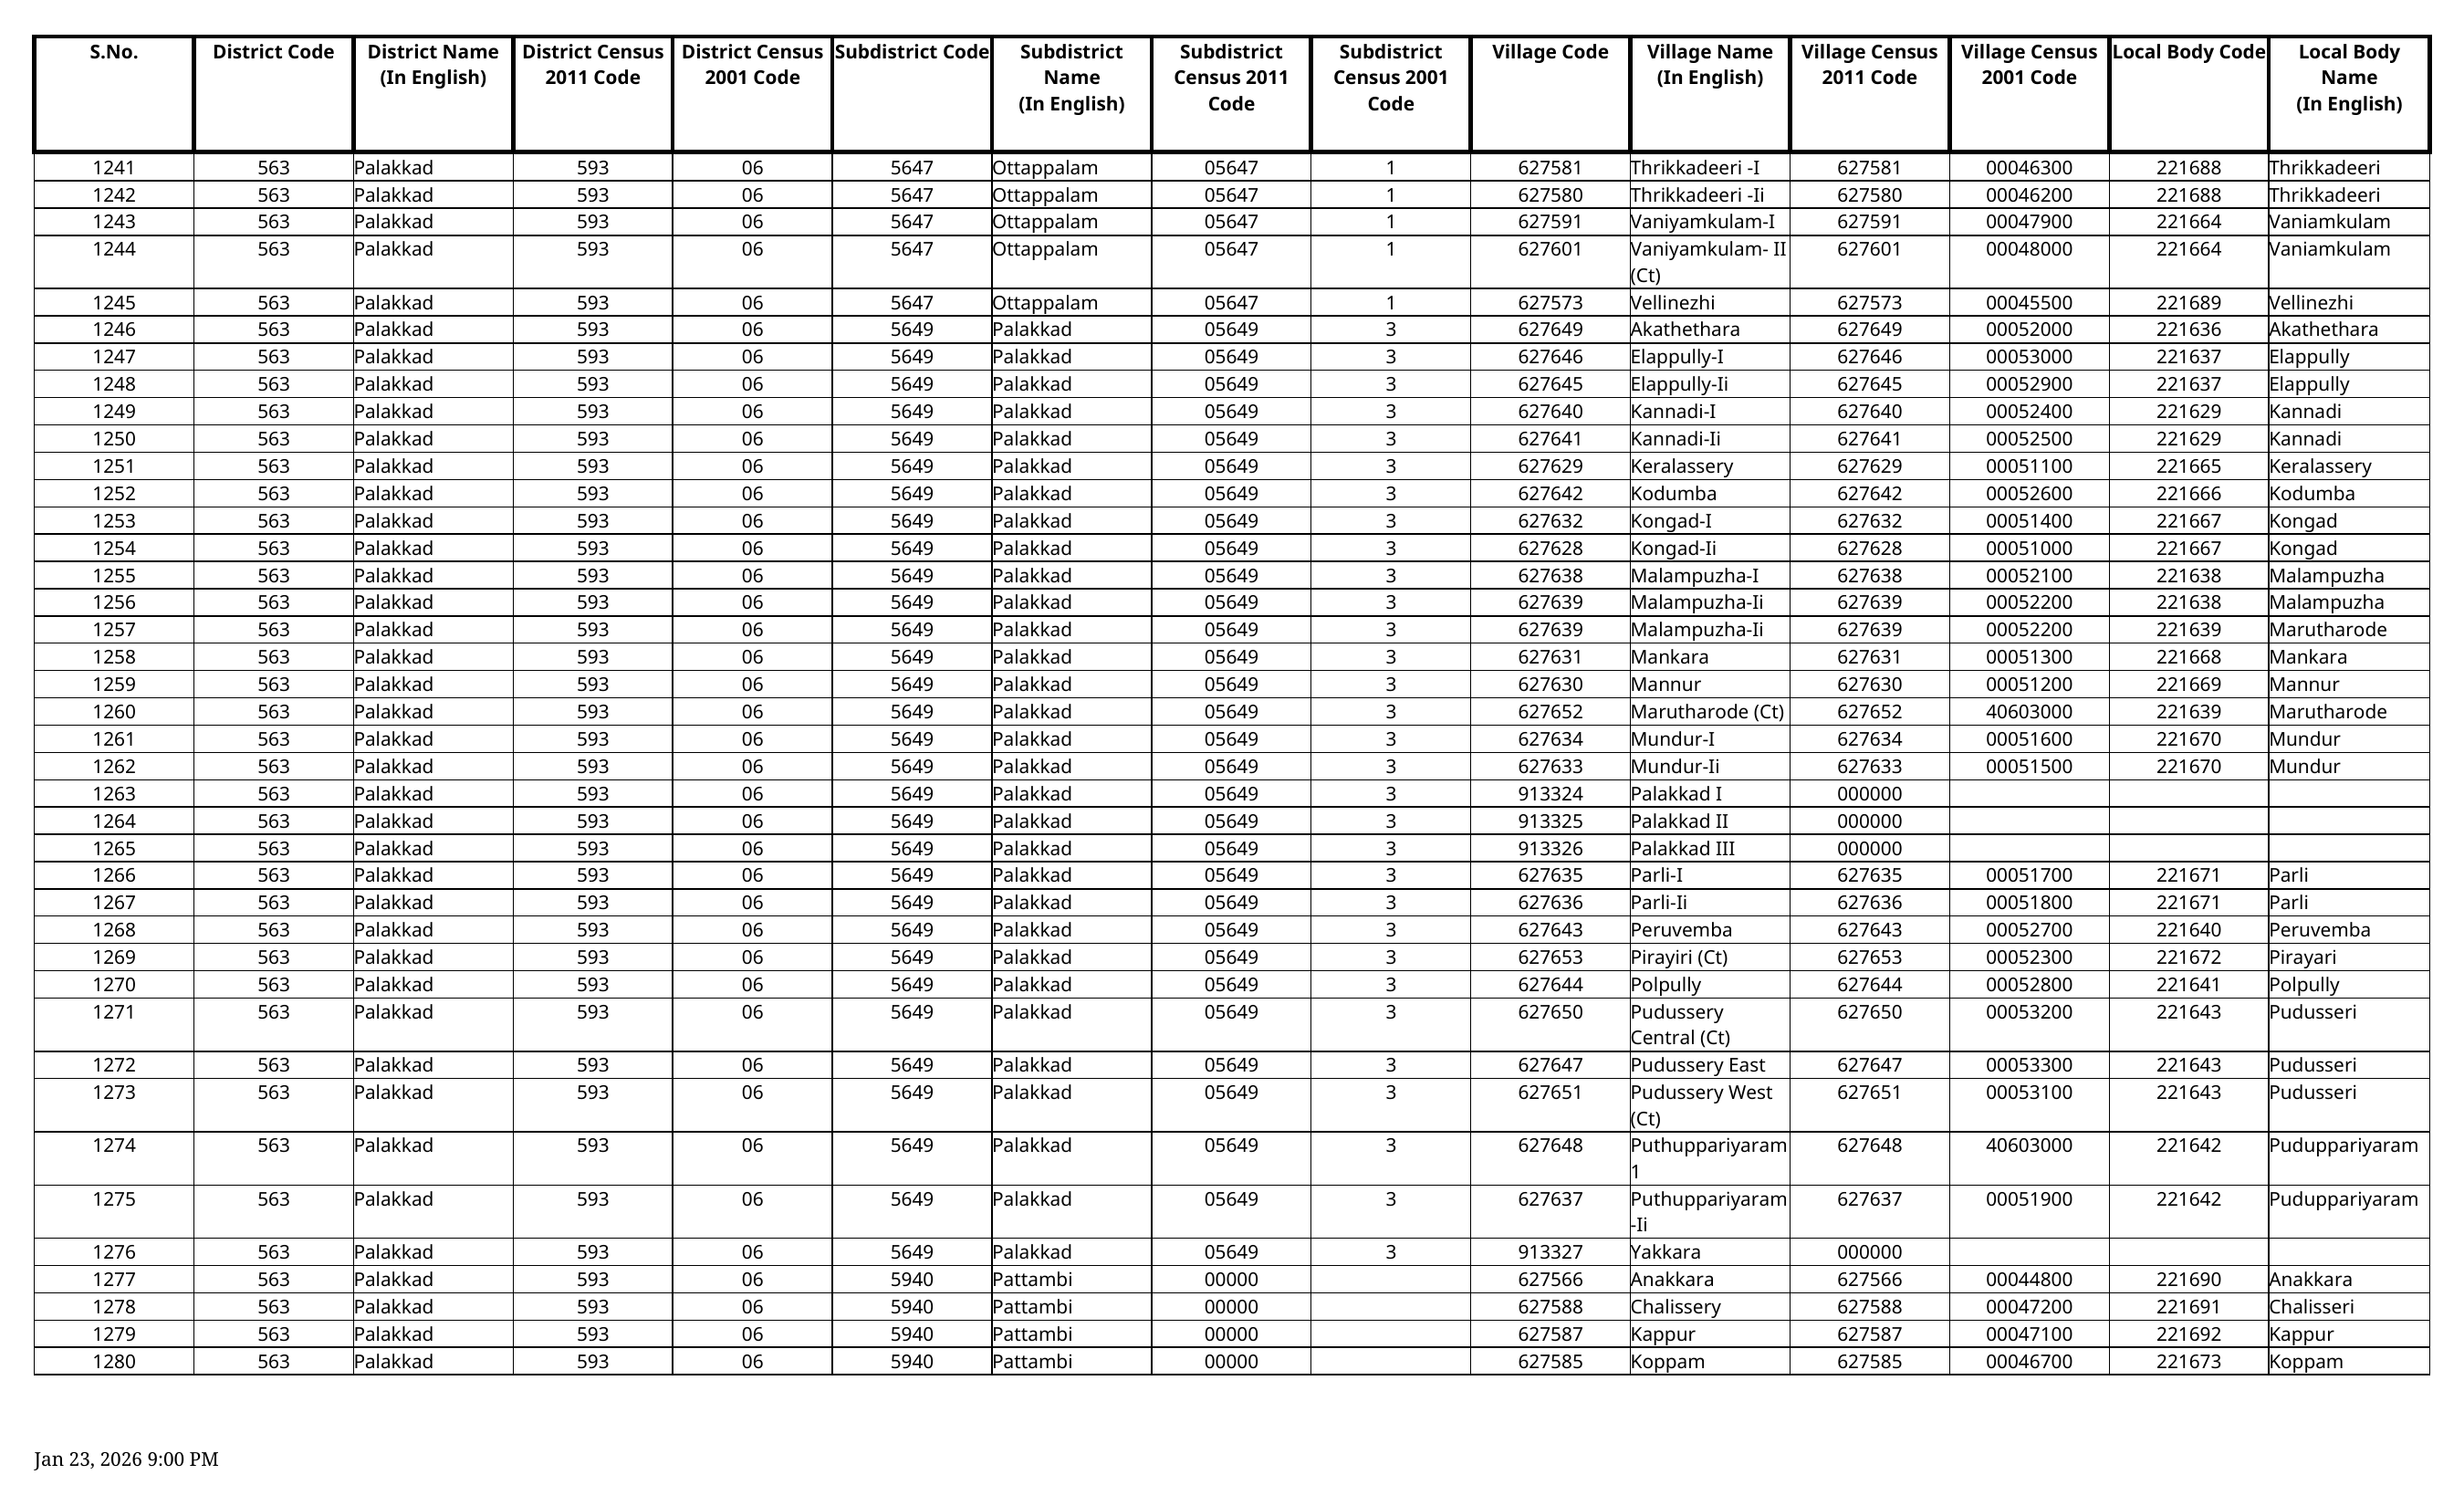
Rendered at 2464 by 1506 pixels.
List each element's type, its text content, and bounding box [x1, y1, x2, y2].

table_cell Palakkad [354, 944, 513, 970]
table_cell 00051100 [1950, 453, 2109, 478]
table_header 1253 [35, 507, 193, 533]
table_cell 563 [194, 1321, 353, 1346]
table_cell Pudusseri [2270, 1052, 2429, 1078]
table_cell Mundur-Ii [1631, 753, 1790, 779]
table_cell 627585 [1471, 1348, 1630, 1374]
table_cell 05649 [1153, 617, 1310, 643]
table_cell 00000 [1153, 1348, 1310, 1374]
table_cell 627588 [1791, 1293, 1949, 1320]
table_header 1254 [35, 535, 193, 560]
table_cell 627585 [1791, 1348, 1949, 1374]
table_cell Elappully [2270, 344, 2429, 370]
table_cell 05647 [1153, 289, 1310, 315]
table_cell 221688 [2110, 182, 2268, 207]
table_cell 221670 [2110, 726, 2268, 751]
table_cell 06 [673, 453, 831, 478]
table_cell 593 [514, 562, 672, 588]
table_cell 06 [673, 1133, 831, 1184]
table_cell 563 [194, 643, 353, 670]
table_cell Parli-I [1631, 863, 1790, 888]
table_cell Palakkad [993, 507, 1151, 533]
table_cell 3 [1311, 1186, 1470, 1238]
table_header 1250 [35, 425, 193, 452]
table_cell 563 [194, 1079, 353, 1131]
table_cell 00052100 [1950, 562, 2109, 588]
table_cell 221639 [2110, 698, 2268, 725]
table_cell 05649 [1153, 780, 1310, 806]
table_cell 593 [514, 1321, 672, 1346]
table_cell 06 [673, 916, 831, 943]
table_cell 593 [514, 1133, 672, 1184]
table_cell Palakkad [993, 944, 1151, 970]
table_cell Palakkad [354, 1079, 513, 1131]
table_cell Palakkad [354, 617, 513, 643]
table_cell 221669 [2110, 671, 2268, 697]
table_cell Palakkad [354, 590, 513, 615]
table_header Subdistrict Name (In English) [994, 38, 1150, 150]
table_header 1279 [35, 1321, 193, 1346]
table_cell 3 [1311, 317, 1470, 342]
table_cell 563 [194, 1186, 353, 1238]
table_cell Anakkara [1631, 1266, 1790, 1292]
table_cell Pirayari [2270, 944, 2429, 970]
table_cell 00047200 [1950, 1293, 2109, 1320]
table_cell 40603000 [1950, 698, 2109, 725]
table_cell Pudusseri [2270, 1079, 2429, 1131]
table_cell 3 [1311, 999, 1470, 1051]
table_cell 00051000 [1950, 535, 2109, 560]
table_cell 5649 [833, 999, 991, 1051]
table_cell Palakkad [993, 835, 1151, 861]
table_cell 627628 [1471, 535, 1630, 560]
table_cell 563 [194, 1133, 353, 1184]
table_cell 627601 [1791, 236, 1949, 288]
table_cell Kongad [2270, 535, 2429, 560]
table_cell [2270, 835, 2429, 861]
table_cell Chalisseri [2270, 1293, 2429, 1320]
table_cell 593 [514, 780, 672, 806]
table_cell 3 [1311, 344, 1470, 370]
table_cell 627587 [1471, 1321, 1630, 1346]
table_cell Palakkad [354, 916, 513, 943]
table_cell 563 [194, 1052, 353, 1078]
table_cell [2110, 1239, 2268, 1265]
table_header Subdistrict Code [834, 38, 990, 150]
table_cell Malampuzha-Ii [1631, 590, 1790, 615]
table_cell 627639 [1471, 617, 1630, 643]
table_cell 5649 [833, 890, 991, 915]
table_header District Code [196, 38, 351, 150]
table_cell 913325 [1471, 808, 1630, 833]
table_cell 563 [194, 1293, 353, 1320]
table_cell 221640 [2110, 916, 2268, 943]
table_header District Name (In English) [356, 38, 511, 150]
table_cell 563 [194, 507, 353, 533]
table_cell [35, 1211, 193, 1238]
table_cell Anakkara [2270, 1266, 2429, 1292]
table_cell Polpully [2270, 971, 2429, 998]
table_cell 1 [1311, 209, 1470, 235]
table_cell 5940 [833, 1293, 991, 1320]
table_cell 3 [1311, 890, 1470, 915]
table_cell 06 [673, 643, 831, 670]
table_cell [2110, 780, 2268, 806]
table_cell 627580 [1471, 182, 1630, 207]
table_cell Kongad-I [1631, 507, 1790, 533]
table_cell 593 [514, 590, 672, 615]
table_cell 06 [673, 835, 831, 861]
table_cell 3 [1311, 671, 1470, 697]
table_cell Palakkad [354, 726, 513, 751]
table_cell 593 [514, 209, 672, 235]
table_cell Palakkad [993, 453, 1151, 478]
table_cell 221642 [2110, 1186, 2268, 1238]
table_cell 627647 [1791, 1052, 1949, 1078]
table_cell [1311, 1266, 1470, 1292]
table_cell 593 [514, 835, 672, 861]
table_cell Elappully-Ii [1631, 371, 1790, 397]
table_header 1258 [35, 643, 193, 670]
table_cell 05649 [1153, 344, 1310, 370]
table_cell 593 [514, 535, 672, 560]
table_cell 221665 [2110, 453, 2268, 478]
table_cell Palakkad [354, 1186, 513, 1238]
table_cell 06 [673, 154, 831, 180]
table_cell 00051200 [1950, 671, 2109, 697]
table_cell 627601 [1471, 236, 1630, 288]
table_cell Malampuzha [2270, 590, 2429, 615]
table_cell 563 [194, 289, 353, 315]
table_cell 00052300 [1950, 944, 2109, 970]
table_cell 5649 [833, 398, 991, 424]
table_cell 593 [514, 863, 672, 888]
table_cell 627638 [1471, 562, 1630, 588]
table_cell 627649 [1471, 317, 1630, 342]
table_cell 05649 [1153, 944, 1310, 970]
table_cell 221667 [2110, 507, 2268, 533]
table_cell 563 [194, 535, 353, 560]
table_cell 05649 [1153, 480, 1310, 506]
table_cell Palakkad [354, 453, 513, 478]
table_cell 05649 [1153, 890, 1310, 915]
table_cell 06 [673, 1079, 831, 1131]
table_cell Keralassery [1631, 453, 1790, 478]
table_cell Palakkad [354, 698, 513, 725]
table_cell 627644 [1471, 971, 1630, 998]
table_cell Kappur [2270, 1321, 2429, 1346]
table_cell Palakkad [993, 398, 1151, 424]
table_cell 627566 [1791, 1266, 1949, 1292]
table_cell Ottappalam [993, 182, 1151, 207]
table_cell 06 [673, 808, 831, 833]
table_cell 5649 [833, 726, 991, 751]
table_cell 221636 [2110, 317, 2268, 342]
table_cell Thrikkadeeri -Ii [1631, 182, 1790, 207]
table_cell 5649 [833, 808, 991, 833]
table_cell Palakkad [354, 154, 513, 180]
table_cell 3 [1311, 425, 1470, 452]
table_cell 1 [1311, 236, 1470, 288]
table_cell Peruvemba [1631, 916, 1790, 943]
table_cell Thrikkadeeri -I [1631, 154, 1790, 180]
table_cell 563 [194, 590, 353, 615]
table_cell 593 [514, 1239, 672, 1265]
table_cell 627630 [1471, 671, 1630, 697]
table_header Subdistrict Census 2011 Code [1154, 38, 1309, 150]
table_cell [1311, 1321, 1470, 1346]
table_cell [1950, 780, 2109, 806]
table_cell 627650 [1791, 999, 1949, 1051]
table_cell Mundur-I [1631, 726, 1790, 751]
table_cell Mundur [2270, 753, 2429, 779]
table_header 1275 [35, 1186, 193, 1211]
table_cell 627653 [1471, 944, 1630, 970]
table_cell 06 [673, 507, 831, 533]
table_header 1278 [35, 1293, 193, 1320]
table_cell Pudussery West (Ct) [1631, 1079, 1790, 1131]
table_cell 06 [673, 1348, 831, 1374]
table_cell 5940 [833, 1321, 991, 1346]
table_cell 221691 [2110, 1293, 2268, 1320]
table_cell 627639 [1791, 617, 1949, 643]
table_cell 221692 [2110, 1321, 2268, 1346]
table_cell 627591 [1791, 209, 1949, 235]
table_cell 05647 [1153, 182, 1310, 207]
table_cell 3 [1311, 698, 1470, 725]
table_cell 06 [673, 944, 831, 970]
table_cell Pudussery East [1631, 1052, 1790, 1078]
table_cell Palakkad [993, 617, 1151, 643]
table_cell 3 [1311, 562, 1470, 588]
table_cell 563 [194, 999, 353, 1051]
table_cell Palakkad [354, 1348, 513, 1374]
table_cell 00044800 [1950, 1266, 2109, 1292]
table_header 1270 [35, 971, 193, 998]
table_cell [1311, 1293, 1470, 1320]
table_cell 5649 [833, 1186, 991, 1238]
table_cell 627573 [1791, 289, 1949, 315]
table_cell 05649 [1153, 698, 1310, 725]
table_cell 00000 [1153, 1293, 1310, 1320]
table_cell 627630 [1791, 671, 1949, 697]
table_cell 627647 [1471, 1052, 1630, 1078]
table_cell 563 [194, 154, 353, 180]
table_cell Kannadi-I [1631, 398, 1790, 424]
table_cell 593 [514, 371, 672, 397]
table_cell 06 [673, 236, 831, 288]
table_cell Palakkad [354, 236, 513, 288]
table_cell Pudusseri [2270, 999, 2429, 1051]
table_cell 05649 [1153, 1052, 1310, 1078]
table_cell Pudussery Central (Ct) [1631, 999, 1790, 1051]
table_header 1277 [35, 1266, 193, 1292]
table_cell 00052800 [1950, 971, 2109, 998]
table_cell Palakkad [993, 1052, 1151, 1078]
table_cell 06 [673, 209, 831, 235]
table_cell Kodumba [1631, 480, 1790, 506]
table_cell 593 [514, 344, 672, 370]
table_cell 05647 [1153, 236, 1310, 288]
table_cell 593 [514, 236, 672, 288]
table_cell 00048000 [1950, 236, 2109, 288]
table_cell 3 [1311, 863, 1470, 888]
table_cell 627591 [1471, 209, 1630, 235]
table_cell 627566 [1471, 1266, 1630, 1292]
table_header 1243 [35, 209, 193, 235]
table_cell 5647 [833, 236, 991, 288]
table_cell 221664 [2110, 209, 2268, 235]
table_cell 05649 [1153, 371, 1310, 397]
table_cell 593 [514, 453, 672, 478]
table_header 1262 [35, 753, 193, 779]
table_cell 06 [673, 1052, 831, 1078]
table_header Local Body Name (In English) [2271, 38, 2427, 150]
table_header 1260 [35, 698, 193, 725]
table_cell 05649 [1153, 453, 1310, 478]
table_cell 563 [194, 562, 353, 588]
table_header 1255 [35, 562, 193, 588]
table_cell 563 [194, 371, 353, 397]
table_header 1249 [35, 398, 193, 424]
table_header 1267 [35, 890, 193, 915]
table_cell 000000 [1791, 1239, 1949, 1265]
table_cell 563 [194, 1348, 353, 1374]
table_cell Palakkad [993, 671, 1151, 697]
table_header 1271 [35, 999, 193, 1024]
table_cell 5649 [833, 1052, 991, 1078]
table_cell 06 [673, 289, 831, 315]
table_cell Palakkad [993, 1079, 1151, 1131]
table_cell 627629 [1791, 453, 1949, 478]
table_cell [1950, 1239, 2109, 1265]
table_cell 06 [673, 698, 831, 725]
table_cell 5649 [833, 780, 991, 806]
table_cell 05649 [1153, 562, 1310, 588]
table_cell 593 [514, 726, 672, 751]
table_cell 06 [673, 371, 831, 397]
table_cell 593 [514, 1079, 672, 1131]
table_cell 627639 [1471, 590, 1630, 615]
table_cell 627636 [1791, 890, 1949, 915]
table_cell Pattambi [993, 1348, 1151, 1374]
table_cell 563 [194, 617, 353, 643]
table_cell 05649 [1153, 643, 1310, 670]
table_cell Pattambi [993, 1266, 1151, 1292]
table_cell 3 [1311, 643, 1470, 670]
table_header 1263 [35, 780, 193, 806]
table_cell 3 [1311, 371, 1470, 397]
table_cell 593 [514, 507, 672, 533]
table_cell 593 [514, 617, 672, 643]
table_cell 627642 [1471, 480, 1630, 506]
table_cell Palakkad [993, 535, 1151, 560]
table_cell 563 [194, 671, 353, 697]
table_cell 563 [194, 317, 353, 342]
table_cell Puthuppariyaram 1 [1631, 1133, 1790, 1184]
table_cell 06 [673, 753, 831, 779]
table_cell 40603000 [1950, 1133, 2109, 1184]
table_cell 05649 [1153, 726, 1310, 751]
table_header 1264 [35, 808, 193, 833]
table_cell 1 [1311, 182, 1470, 207]
table_header 1274 [35, 1133, 193, 1158]
table_cell Marutharode [2270, 617, 2429, 643]
table_cell 627644 [1791, 971, 1949, 998]
table_cell Kannadi [2270, 398, 2429, 424]
table_cell 05649 [1153, 590, 1310, 615]
table_cell 221688 [2110, 154, 2268, 180]
table_cell 221638 [2110, 590, 2268, 615]
table_cell Palakkad [354, 317, 513, 342]
table_cell Kodumba [2270, 480, 2429, 506]
table_cell 627628 [1791, 535, 1949, 560]
table_cell 5649 [833, 1239, 991, 1265]
table_cell 593 [514, 182, 672, 207]
table_cell 221671 [2110, 863, 2268, 888]
table_cell 5649 [833, 643, 991, 670]
table_cell Kannadi-Ii [1631, 425, 1790, 452]
table_cell 3 [1311, 617, 1470, 643]
table_cell 06 [673, 480, 831, 506]
table_cell 563 [194, 726, 353, 751]
table_cell 06 [673, 890, 831, 915]
table_cell Koppam [1631, 1348, 1790, 1374]
table_cell 221689 [2110, 289, 2268, 315]
table_cell 06 [673, 590, 831, 615]
table_cell 593 [514, 999, 672, 1051]
table_cell 627580 [1791, 182, 1949, 207]
table_cell 563 [194, 971, 353, 998]
table_cell 06 [673, 425, 831, 452]
table_cell 627643 [1471, 916, 1630, 943]
table_cell 221666 [2110, 480, 2268, 506]
table_cell 563 [194, 835, 353, 861]
table_cell 00051600 [1950, 726, 2109, 751]
table_cell 627653 [1791, 944, 1949, 970]
table_header Local Body Code [2112, 38, 2267, 150]
table_cell 593 [514, 1266, 672, 1292]
table_cell [1950, 835, 2109, 861]
table_cell 563 [194, 753, 353, 779]
table_cell 3 [1311, 916, 1470, 943]
table_cell Palakkad [354, 863, 513, 888]
table_cell 627631 [1791, 643, 1949, 670]
table_cell 627638 [1791, 562, 1949, 588]
table_cell Palakkad [993, 971, 1151, 998]
table_header 1266 [35, 863, 193, 888]
table_cell 593 [514, 890, 672, 915]
table_cell 563 [194, 780, 353, 806]
table_cell 06 [673, 1293, 831, 1320]
table_cell Thrikkadeeri [2270, 154, 2429, 180]
table_cell 627651 [1791, 1079, 1949, 1131]
table_cell 3 [1311, 1133, 1470, 1184]
table_cell 627640 [1471, 398, 1630, 424]
table_cell Palakkad [354, 480, 513, 506]
table_cell 563 [194, 425, 353, 452]
table_cell Puthuppariyaram-Ii [1631, 1186, 1790, 1238]
table_cell 5649 [833, 590, 991, 615]
table_cell 05649 [1153, 1079, 1310, 1131]
table_cell 563 [194, 236, 353, 288]
table_cell 06 [673, 863, 831, 888]
table_cell 627581 [1791, 154, 1949, 180]
table_cell 05649 [1153, 916, 1310, 943]
table_cell Palakkad [993, 371, 1151, 397]
table_header 1261 [35, 726, 193, 751]
table_cell Palakkad [354, 753, 513, 779]
table_cell 05649 [1153, 507, 1310, 533]
table_header 1242 [35, 182, 193, 207]
table_cell [2270, 1239, 2429, 1265]
table_cell 563 [194, 863, 353, 888]
table_cell 05649 [1153, 1133, 1310, 1184]
table_cell 627646 [1791, 344, 1949, 370]
table_cell 627631 [1471, 643, 1630, 670]
table_cell 221629 [2110, 425, 2268, 452]
table_cell 06 [673, 999, 831, 1051]
table_cell 221664 [2110, 236, 2268, 288]
table_cell 627640 [1791, 398, 1949, 424]
table_cell 5649 [833, 425, 991, 452]
table_cell Ottappalam [993, 236, 1151, 288]
table_cell 221643 [2110, 1079, 2268, 1131]
table_header 1280 [35, 1348, 193, 1374]
table_cell 5649 [833, 753, 991, 779]
table_cell Pattambi [993, 1321, 1151, 1346]
table_cell 05647 [1153, 209, 1310, 235]
table_cell 00051900 [1950, 1186, 2109, 1238]
table_cell [2270, 780, 2429, 806]
table_cell 5649 [833, 835, 991, 861]
table_cell 563 [194, 1266, 353, 1292]
table_cell 5647 [833, 154, 991, 180]
table_cell Palakkad [354, 289, 513, 315]
table_cell 563 [194, 453, 353, 478]
table_cell Palakkad III [1631, 835, 1790, 861]
table_cell 3 [1311, 507, 1470, 533]
table_cell 563 [194, 944, 353, 970]
table_cell 3 [1311, 1052, 1470, 1078]
table_cell 627637 [1471, 1186, 1630, 1238]
table_cell 593 [514, 1052, 672, 1078]
table_cell Kannadi [2270, 425, 2429, 452]
table_cell Mankara [1631, 643, 1790, 670]
table_cell 563 [194, 916, 353, 943]
table_cell Akathethara [2270, 317, 2429, 342]
table_cell 05649 [1153, 398, 1310, 424]
table_cell 1 [1311, 289, 1470, 315]
table_cell Vaniamkulam [2270, 209, 2429, 235]
table_cell [2270, 808, 2429, 833]
table_cell Ottappalam [993, 154, 1151, 180]
table_cell 05649 [1153, 671, 1310, 697]
table_cell 627632 [1791, 507, 1949, 533]
table_cell Palakkad [993, 698, 1151, 725]
table_header 1248 [35, 371, 193, 397]
table_cell Palakkad [354, 398, 513, 424]
table_cell 05649 [1153, 999, 1310, 1051]
table_header 1246 [35, 317, 193, 342]
table_cell Palakkad [354, 999, 513, 1051]
table_cell 00046200 [1950, 182, 2109, 207]
table_header District Census 2001 Code [674, 38, 830, 150]
table_cell Palakkad [354, 535, 513, 560]
table_cell Yakkara [1631, 1239, 1790, 1265]
table_cell 563 [194, 182, 353, 207]
table_cell [2110, 808, 2268, 833]
table_cell Palakkad [354, 1052, 513, 1078]
table_cell Pirayiri (Ct) [1631, 944, 1790, 970]
table_cell Parli [2270, 863, 2429, 888]
table_cell 00047100 [1950, 1321, 2109, 1346]
table_cell 3 [1311, 480, 1470, 506]
table_cell 593 [514, 944, 672, 970]
table_cell Peruvemba [2270, 916, 2429, 943]
table_cell Palakkad [354, 371, 513, 397]
table_cell [1950, 808, 2109, 833]
table_cell Palakkad [354, 344, 513, 370]
table_cell Mannur [1631, 671, 1790, 697]
table_cell 05649 [1153, 1186, 1310, 1238]
table_cell 221668 [2110, 643, 2268, 670]
table_cell 563 [194, 890, 353, 915]
table_cell 5649 [833, 944, 991, 970]
table_header 1244 [35, 236, 193, 262]
table_cell Palakkad [993, 643, 1151, 670]
table_cell 5940 [833, 1348, 991, 1374]
table_cell [35, 1024, 193, 1051]
table_cell Akathethara [1631, 317, 1790, 342]
table_cell Palakkad [993, 562, 1151, 588]
table_cell Mannur [2270, 671, 2429, 697]
table_cell 221667 [2110, 535, 2268, 560]
table_cell 00046300 [1950, 154, 2109, 180]
table_cell 5649 [833, 371, 991, 397]
table_cell Palakkad [993, 780, 1151, 806]
table_cell 627650 [1471, 999, 1630, 1051]
table_cell 3 [1311, 1079, 1470, 1131]
table_cell 627649 [1791, 317, 1949, 342]
table_cell Palakkad [354, 182, 513, 207]
table_cell 563 [194, 398, 353, 424]
table_cell 627641 [1471, 425, 1630, 452]
table_cell 3 [1311, 590, 1470, 615]
table_cell Palakkad [354, 209, 513, 235]
table_cell 05649 [1153, 1239, 1310, 1265]
table_cell 06 [673, 1266, 831, 1292]
table_cell 913327 [1471, 1239, 1630, 1265]
table_cell Palakkad [354, 808, 513, 833]
table_cell 593 [514, 480, 672, 506]
table_cell 627637 [1791, 1186, 1949, 1238]
table_cell 627645 [1471, 371, 1630, 397]
table_cell 00051700 [1950, 863, 2109, 888]
table_cell 627634 [1791, 726, 1949, 751]
table_cell 627587 [1791, 1321, 1949, 1346]
table_cell 5649 [833, 507, 991, 533]
table_cell 5647 [833, 209, 991, 235]
table_cell 06 [673, 398, 831, 424]
table_cell Thrikkadeeri [2270, 182, 2429, 207]
table_cell 563 [194, 344, 353, 370]
table_cell 06 [673, 182, 831, 207]
table_cell Palakkad [993, 890, 1151, 915]
table_cell Palakkad [993, 480, 1151, 506]
table_cell 00052400 [1950, 398, 2109, 424]
table_cell 5649 [833, 535, 991, 560]
table_cell 00045500 [1950, 289, 2109, 315]
table_cell Malampuzha [2270, 562, 2429, 588]
table_cell Palakkad [993, 425, 1151, 452]
table_cell Parli [2270, 890, 2429, 915]
table_cell Palakkad [993, 1186, 1151, 1238]
table_header Village Census 2011 Code [1792, 38, 1947, 150]
table_cell Palakkad [993, 726, 1151, 751]
table_cell Palakkad [993, 590, 1151, 615]
table_cell 627642 [1791, 480, 1949, 506]
table_cell 221642 [2110, 1133, 2268, 1184]
table_cell Ottappalam [993, 209, 1151, 235]
table_cell Elappully [2270, 371, 2429, 397]
table_header District Census 2011 Code [516, 38, 671, 150]
table_cell 05649 [1153, 425, 1310, 452]
table_cell 221670 [2110, 753, 2268, 779]
table_cell 3 [1311, 726, 1470, 751]
table_cell 593 [514, 698, 672, 725]
table_cell Polpully [1631, 971, 1790, 998]
table_cell Palakkad [993, 916, 1151, 943]
table_header 1259 [35, 671, 193, 697]
table_cell 221643 [2110, 999, 2268, 1051]
table_cell 5647 [833, 289, 991, 315]
table_cell 593 [514, 398, 672, 424]
table_cell 221690 [2110, 1266, 2268, 1292]
table_cell 05649 [1153, 535, 1310, 560]
table_cell Palakkad II [1631, 808, 1790, 833]
table_cell Malampuzha-I [1631, 562, 1790, 588]
table_cell 221637 [2110, 344, 2268, 370]
table_header 1268 [35, 916, 193, 943]
table_cell 00047900 [1950, 209, 2109, 235]
table_cell 5649 [833, 916, 991, 943]
table_cell Palakkad I [1631, 780, 1790, 806]
table_cell 593 [514, 643, 672, 670]
table_header 1241 [35, 154, 193, 180]
table_cell 221671 [2110, 890, 2268, 915]
table_cell Parli-Ii [1631, 890, 1790, 915]
table_cell 00000 [1153, 1266, 1310, 1292]
table_cell 5649 [833, 971, 991, 998]
table_cell 563 [194, 480, 353, 506]
table_cell 627648 [1471, 1133, 1630, 1184]
table_header 1252 [35, 480, 193, 506]
table_cell 05649 [1153, 753, 1310, 779]
table_cell Kongad [2270, 507, 2429, 533]
table_cell 221639 [2110, 617, 2268, 643]
table_cell 5649 [833, 1079, 991, 1131]
table_cell Palakkad [993, 808, 1151, 833]
table_header 1265 [35, 835, 193, 861]
table_cell 06 [673, 617, 831, 643]
table_cell 627636 [1471, 890, 1630, 915]
table_cell 627573 [1471, 289, 1630, 315]
table_cell 000000 [1791, 808, 1949, 833]
table_cell 00000 [1153, 1321, 1310, 1346]
table_cell 5649 [833, 480, 991, 506]
table_header 1256 [35, 590, 193, 615]
table_cell 627633 [1791, 753, 1949, 779]
table_header 1257 [35, 617, 193, 643]
table_cell Palakkad [354, 671, 513, 697]
table_cell 627652 [1471, 698, 1630, 725]
table_cell 221637 [2110, 371, 2268, 397]
table_cell 06 [673, 1321, 831, 1346]
table_cell Palakkad [993, 344, 1151, 370]
table_cell Vaniyamkulam- II (Ct) [1631, 236, 1790, 288]
table_cell 3 [1311, 808, 1470, 833]
table_cell Chalissery [1631, 1293, 1790, 1320]
table_cell 00052600 [1950, 480, 2109, 506]
table_cell 5649 [833, 562, 991, 588]
table_cell Palakkad [354, 1133, 513, 1184]
table_cell Palakkad [354, 425, 513, 452]
table_cell 593 [514, 317, 672, 342]
table_cell 593 [514, 1348, 672, 1374]
table_cell Malampuzha-Ii [1631, 617, 1790, 643]
table_cell Palakkad [354, 1321, 513, 1346]
table_header 1251 [35, 453, 193, 478]
table_cell 00052900 [1950, 371, 2109, 397]
table_cell 593 [514, 671, 672, 697]
table_cell 00052000 [1950, 317, 2109, 342]
table_header 1276 [35, 1239, 193, 1265]
table_cell 3 [1311, 1239, 1470, 1265]
table_cell Mundur [2270, 726, 2429, 751]
table_cell 06 [673, 1186, 831, 1238]
table_cell 627651 [1471, 1079, 1630, 1131]
table_cell Palakkad [993, 999, 1151, 1051]
table_cell Kongad-Ii [1631, 535, 1790, 560]
table_cell 221641 [2110, 971, 2268, 998]
table_cell 593 [514, 808, 672, 833]
table_cell Puduppariyaram [2270, 1186, 2429, 1238]
table_cell 5649 [833, 671, 991, 697]
table_cell 627639 [1791, 590, 1949, 615]
table_cell 3 [1311, 535, 1470, 560]
table_cell 221673 [2110, 1348, 2268, 1374]
table_header 1272 [35, 1052, 193, 1078]
table_cell 5940 [833, 1266, 991, 1292]
table_cell 221643 [2110, 1052, 2268, 1078]
table_cell 627646 [1471, 344, 1630, 370]
table_cell 593 [514, 425, 672, 452]
table_cell 5649 [833, 453, 991, 478]
table_cell 06 [673, 780, 831, 806]
table_cell 05649 [1153, 971, 1310, 998]
table_cell Ottappalam [993, 289, 1151, 315]
table_cell 06 [673, 726, 831, 751]
table_cell 3 [1311, 453, 1470, 478]
table_cell Palakkad [354, 890, 513, 915]
table_cell 5649 [833, 344, 991, 370]
table_cell 3 [1311, 780, 1470, 806]
table_cell 00052500 [1950, 425, 2109, 452]
table_cell 3 [1311, 398, 1470, 424]
table_cell [35, 1158, 193, 1184]
table_cell Vellinezhi [2270, 289, 2429, 315]
table_cell 593 [514, 1186, 672, 1238]
table_cell 06 [673, 1239, 831, 1265]
table_header 1245 [35, 289, 193, 315]
table_cell 00053200 [1950, 999, 2109, 1051]
table_cell 00053300 [1950, 1052, 2109, 1078]
table_header Subdistrict Census 2001 Code [1313, 38, 1468, 150]
table_cell Palakkad [354, 1266, 513, 1292]
table_cell 05649 [1153, 835, 1310, 861]
table_cell 627629 [1471, 453, 1630, 478]
table_cell 06 [673, 971, 831, 998]
table_cell Vaniyamkulam-I [1631, 209, 1790, 235]
table_cell Palakkad [993, 1239, 1151, 1265]
table_cell 913324 [1471, 780, 1630, 806]
table_cell 06 [673, 317, 831, 342]
table_cell 06 [673, 344, 831, 370]
table_cell 3 [1311, 944, 1470, 970]
table_cell 00051400 [1950, 507, 2109, 533]
table_header 1273 [35, 1079, 193, 1105]
table_cell 000000 [1791, 835, 1949, 861]
table_cell 05649 [1153, 317, 1310, 342]
table_cell 00052700 [1950, 916, 2109, 943]
table_cell Palakkad [993, 863, 1151, 888]
table_header Village Code [1473, 38, 1628, 150]
table_cell 627641 [1791, 425, 1949, 452]
table_header Village Name (In English) [1633, 38, 1788, 150]
table_cell Vaniamkulam [2270, 236, 2429, 288]
table_cell 05649 [1153, 808, 1310, 833]
table_cell Vellinezhi [1631, 289, 1790, 315]
table_cell 627635 [1791, 863, 1949, 888]
table_header S.No. [37, 38, 192, 150]
table_cell 563 [194, 1239, 353, 1265]
table_cell 593 [514, 916, 672, 943]
table_cell 627635 [1471, 863, 1630, 888]
table_cell 627648 [1791, 1133, 1949, 1184]
table_cell Palakkad [354, 643, 513, 670]
table_cell Palakkad [993, 1133, 1151, 1184]
table_cell Palakkad [993, 317, 1151, 342]
table_cell Marutharode [2270, 698, 2429, 725]
table_cell 593 [514, 753, 672, 779]
table_cell Elappully-I [1631, 344, 1790, 370]
table_cell Palakkad [354, 780, 513, 806]
table_cell 3 [1311, 753, 1470, 779]
table_cell 000000 [1791, 780, 1949, 806]
table_cell 593 [514, 1293, 672, 1320]
table_cell 5649 [833, 317, 991, 342]
table_cell 1 [1311, 154, 1470, 180]
table_header Village Census 2001 Code [1952, 38, 2107, 150]
table_cell 593 [514, 971, 672, 998]
table_cell 00053000 [1950, 344, 2109, 370]
table_cell 5647 [833, 182, 991, 207]
table_cell 563 [194, 808, 353, 833]
table_cell 00046700 [1950, 1348, 2109, 1374]
table_cell Pattambi [993, 1293, 1151, 1320]
table_cell Palakkad [354, 835, 513, 861]
table_cell 627632 [1471, 507, 1630, 533]
table_cell 5649 [833, 863, 991, 888]
table_cell 00051800 [1950, 890, 2109, 915]
table_cell 627645 [1791, 371, 1949, 397]
table_cell [1311, 1348, 1470, 1374]
table_cell 05649 [1153, 863, 1310, 888]
table_cell 00051300 [1950, 643, 2109, 670]
table_cell 3 [1311, 971, 1470, 998]
table_cell 00051500 [1950, 753, 2109, 779]
table_cell Kappur [1631, 1321, 1790, 1346]
table_cell [2110, 835, 2268, 861]
table_cell 00052200 [1950, 617, 2109, 643]
table_cell Palakkad [354, 507, 513, 533]
table_cell 06 [673, 671, 831, 697]
table_cell Marutharode (Ct) [1631, 698, 1790, 725]
table_cell Keralassery [2270, 453, 2429, 478]
table_cell 627652 [1791, 698, 1949, 725]
table_cell 06 [673, 535, 831, 560]
table_cell Koppam [2270, 1348, 2429, 1374]
table_cell 00052200 [1950, 590, 2109, 615]
table_cell 563 [194, 698, 353, 725]
table_cell 627581 [1471, 154, 1630, 180]
table_cell 627633 [1471, 753, 1630, 779]
table_cell Palakkad [354, 1239, 513, 1265]
table_cell 5649 [833, 617, 991, 643]
table_cell 627643 [1791, 916, 1949, 943]
table_cell 221638 [2110, 562, 2268, 588]
table_cell 627588 [1471, 1293, 1630, 1320]
table_cell 221629 [2110, 398, 2268, 424]
table_cell 913326 [1471, 835, 1630, 861]
table_cell 5649 [833, 698, 991, 725]
table_cell 05647 [1153, 154, 1310, 180]
table_header 1269 [35, 944, 193, 970]
table_cell [35, 262, 193, 288]
table_cell [35, 1105, 193, 1131]
table_cell 563 [194, 209, 353, 235]
table_cell Palakkad [993, 753, 1151, 779]
table_cell Palakkad [354, 1293, 513, 1320]
table_cell 3 [1311, 835, 1470, 861]
table_cell 06 [673, 562, 831, 588]
table_cell Palakkad [354, 971, 513, 998]
table_cell 593 [514, 289, 672, 315]
table_cell 593 [514, 154, 672, 180]
table_cell 5649 [833, 1133, 991, 1184]
table_cell Mankara [2270, 643, 2429, 670]
table_cell 221672 [2110, 944, 2268, 970]
table_header 1247 [35, 344, 193, 370]
table_cell 00053100 [1950, 1079, 2109, 1131]
table_cell Puduppariyaram [2270, 1133, 2429, 1184]
table_cell Palakkad [354, 562, 513, 588]
table_cell 627634 [1471, 726, 1630, 751]
